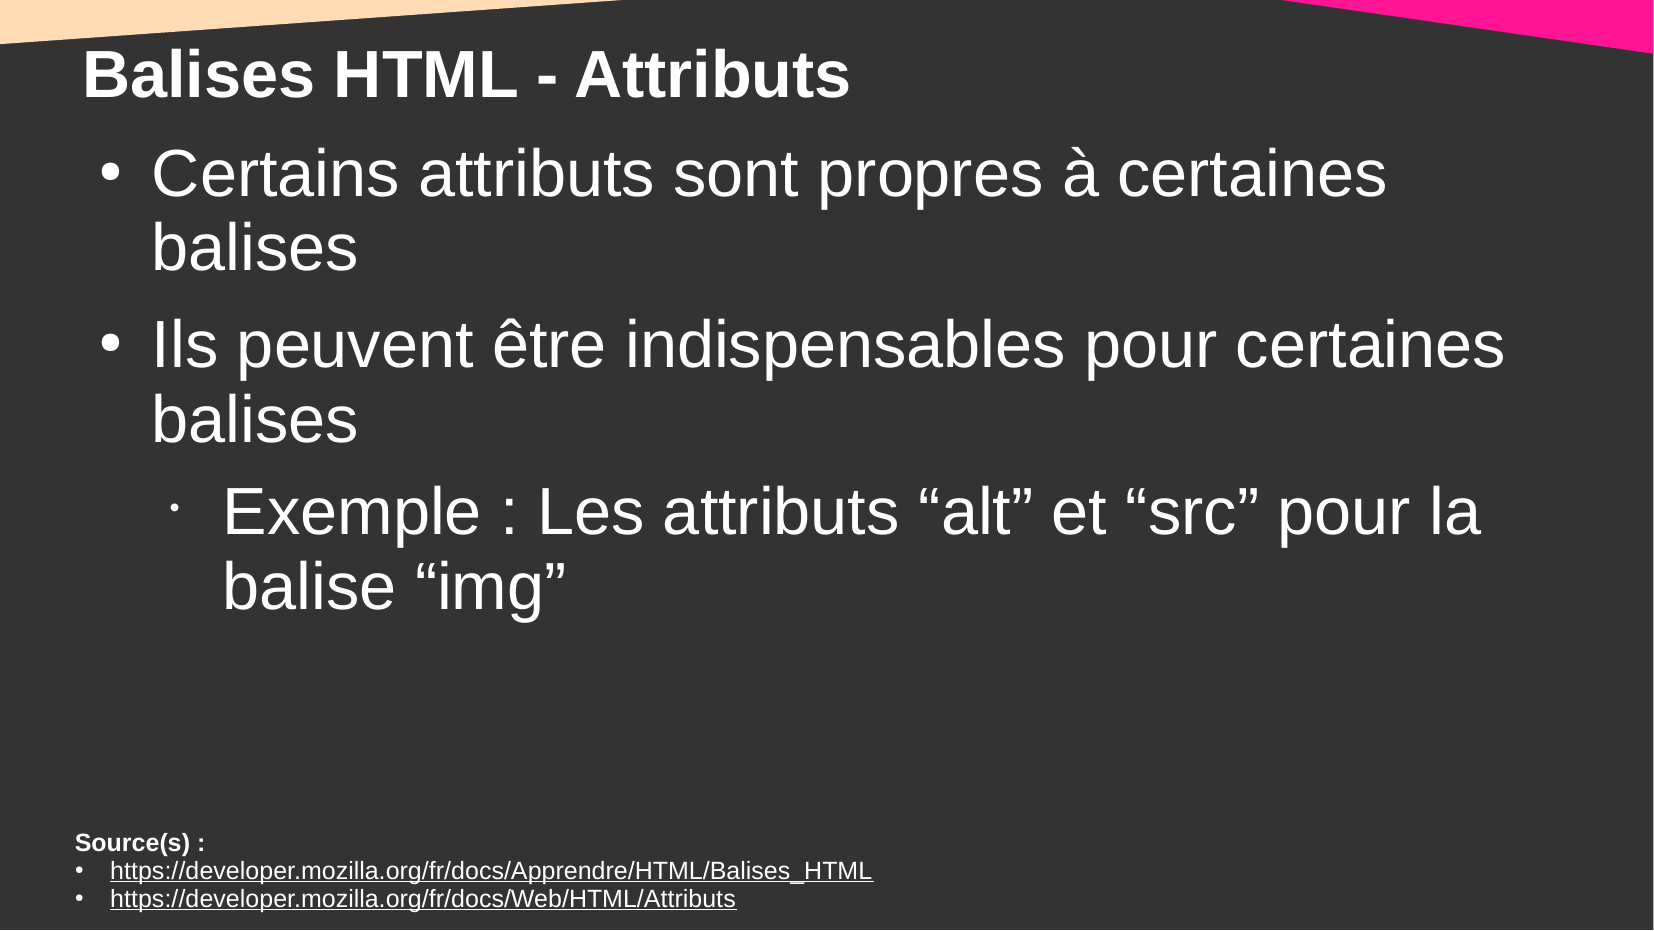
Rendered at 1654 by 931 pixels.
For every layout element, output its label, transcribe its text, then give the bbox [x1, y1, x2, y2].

list Certains attributs sont propres à certaines balises Ils peuvent être indispensables pour certaines balises Exemple : Les attributs “alt” et “src” pour la balise “img” [80, 135, 1605, 788]
text_box Source(s) : https://developer.mozilla.org/fr/docs/Apprendre/HTML/Balises_HTML https://developer.mozilla.org/fr/docs/Web/HTML/Attributs [59, 821, 1546, 920]
text_box [0, 0, 623, 45]
text_box [1281, 0, 1654, 54]
title Balises HTML - Attributs [82, 37, 1571, 114]
